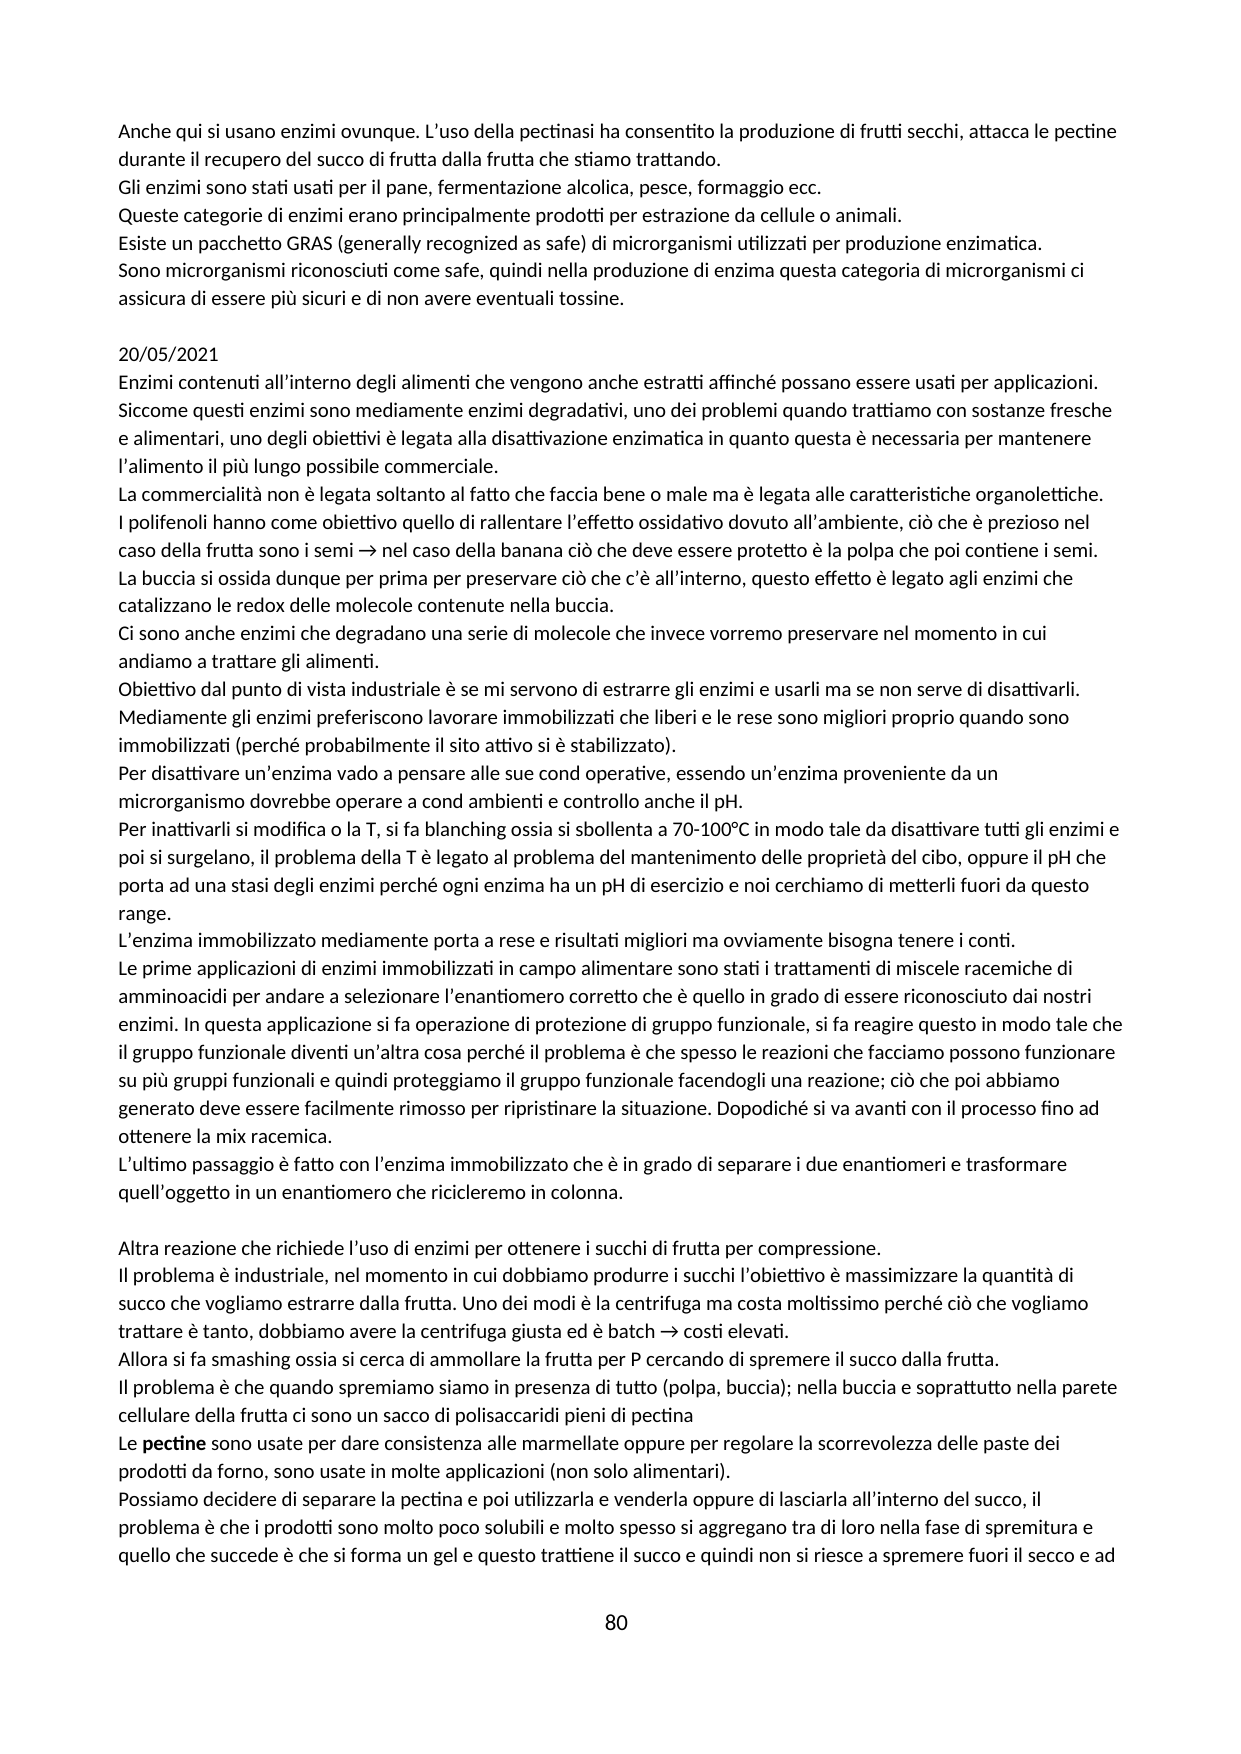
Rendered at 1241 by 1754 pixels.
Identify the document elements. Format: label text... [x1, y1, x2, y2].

text Possiamo decidere di separare la pectina e poi utilizzarla e venderla oppure di lasciarla all’interno del succo, il problema è che i prodotti sono molto poco solubili e molto spesso si aggregano tra di loro nella fase di spremitura e quello che succede è che si forma un gel e questo trattiene il succo e quindi non si riesce a spremere fuori il secco e ad [118, 1486, 1124, 1567]
text Anche qui si usano enzimi ovunque. L’uso della pectinasi ha consentito la produzione di frutti secchi, attacca le pectine durante il recupero del succo di frutta dalla frutta che stiamo trattando. Gli enzimi sono stati usati per il pane, fermentazione alcolica, pesce, formaggio ecc. [118, 118, 1124, 199]
text Queste categorie di enzimi erano principalmente prodotti per estrazione da cellule o animali. Esiste un pacchetto GRAS (generally recognized as safe) di microrganismi utilizzati per produzione enzimatica. Sono microrganismi riconosciuti come safe, quindi nella produzione di enzima questa categoria di microrganismi ci assicura di essere più sicuri e di non avere eventuali tossine. 20/05/2021 Enzimi contenuti all’interno degli alimenti che vengono anche estratti affinché possano essere usati per applicazioni. Siccome questi enzimi sono mediamente enzimi degradativi, uno dei problemi quando trattiamo con sostanze fresche e alimentari, uno degli obiettivi è legata alla disattivazione enzimatica in quanto questa è necessaria per mantenere l’alimento il più lungo possibile commerciale. La commercialità non è legata soltanto al fatto che faccia bene o male ma è legata alle caratteristiche organolettiche. I polifenoli hanno come obiettivo quello di rallentare l’effetto ossidativo dovuto all’ambiente, ciò che è prezioso nel caso della frutta sono i semi → nel caso della banana ciò che deve essere protetto è la polpa che poi contiene i semi. La buccia si ossida dunque per prima per preservare ciò che c’è all’interno, questo effetto è legato agli enzimi che catalizzano le redox delle molecole contenute nella buccia. Ci sono anche enzimi che degradano una serie di molecole che invece vorremo preservare nel momento in cui andiamo a trattare gli alimenti. Obiettivo dal punto di vista industriale è se mi servono di estrarre gli enzimi e usarli ma se non serve di disattivarli. Mediamente gli enzimi preferiscono lavorare immobilizzati che liberi e le rese sono migliori proprio quando sono immobilizzati (perché probabilmente il sito attivo si è stabilizzato). Per disattivare un’enzima vado a pensare alle sue cond operative, essendo un’enzima proveniente da un microrganismo dovrebbe operare a cond ambienti e controllo anche il pH. Per inattivarli si modifica o la T, si fa blanching ossia si sbollenta a 70-100°C in modo tale da disattivare tutti gli enzimi e poi si surgelano, il problema della T è legato al problema del mantenimento delle proprietà del cibo, oppure il pH che porta ad una stasi degli enzimi perché ogni enzima ha un pH di esercizio e noi cerchiamo di metterli fuori da questo range. L’enzima immobilizzato mediamente porta a rese e risultati migliori ma ovviamente bisogna tenere i conti. Le prime applicazioni di enzimi immobilizzati in campo alimentare sono stati i trattamenti di miscele racemiche di amminoacidi per andare a selezionare l’enantiomero corretto che è quello in grado di essere riconosciuto dai nostri enzimi. In questa applicazione si fa operazione di protezione di gruppo funzionale, si fa reagire questo in modo tale che il gruppo funzionale diventi un’altra cosa perché il problema è che spesso le reazioni che facciamo possono funzionare su più gruppi funzionali e quindi proteggiamo il gruppo funzionale facendogli una reazione; ciò che poi abbiamo generato deve essere facilmente rimosso per ripristinare la situazione. Dopodiché si va avanti con il processo fino ad ottenere la mix racemica. L’ultimo passaggio è fatto con l’enzima immobilizzato che è in grado di separare i due enantiomeri e trasformare quell’oggetto in un enantiomero che ricicleremo in colonna. Altra reazione che richiede l’uso di enzimi per ottenere i succhi di frutta per compressione. Il problema è industriale, nel momento in cui dobbiamo produrre i succhi l’obiettivo è massimizzare la quantità di succo che vogliamo estrarre dalla frutta. Uno dei modi è la centrifuga ma costa moltissimo perché ciò che vogliamo trattare è tanto, dobbiamo avere la centrifuga giusta ed è batch → costi elevati. Allora si fa smashing ossia si cerca di ammollare la frutta per P cercando di spremere il succo dalla frutta. Il problema è che quando spremiamo siamo in presenza di tutto (polpa, buccia); nella buccia e soprattutto nella parete cellulare della frutta ci sono un sacco di polisaccaridi pieni di pectina Le pectine sono usate per dare consistenza alle marmellate oppure per regolare la scorrevolezza delle paste dei prodotti da forno, sono usate in molte applicazioni (non solo alimentari). [118, 202, 1124, 1483]
